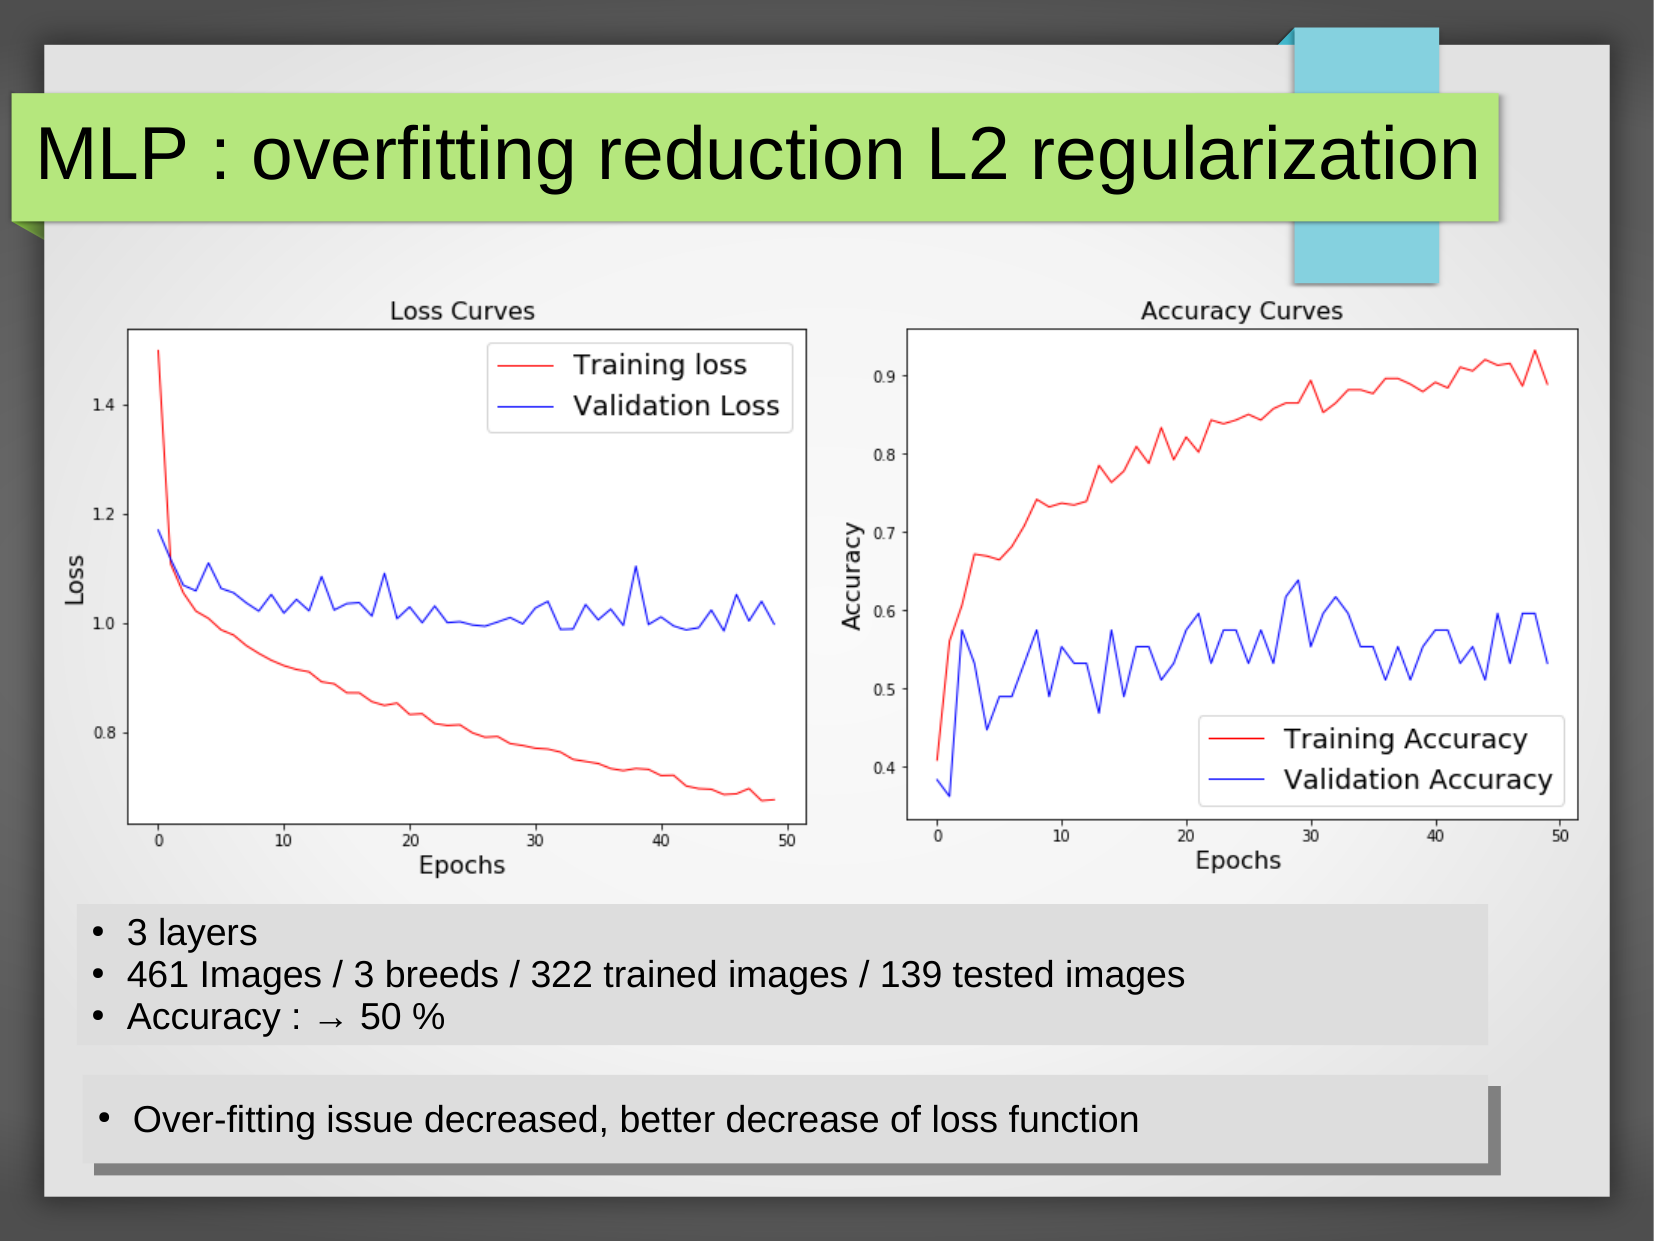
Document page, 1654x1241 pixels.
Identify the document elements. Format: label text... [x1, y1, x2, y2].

text_box 3 layers 461 Images / 3 breeds / 322 trained images / 139 tested images Accuracy : → 50 % [76, 904, 1489, 1046]
title MLP : overfitting reduction L2 regularization [35, 69, 1501, 238]
picture [0, 0, 1654, 1241]
text_box Over-fitting issue decreased, better decrease of loss function [82, 1074, 1489, 1164]
